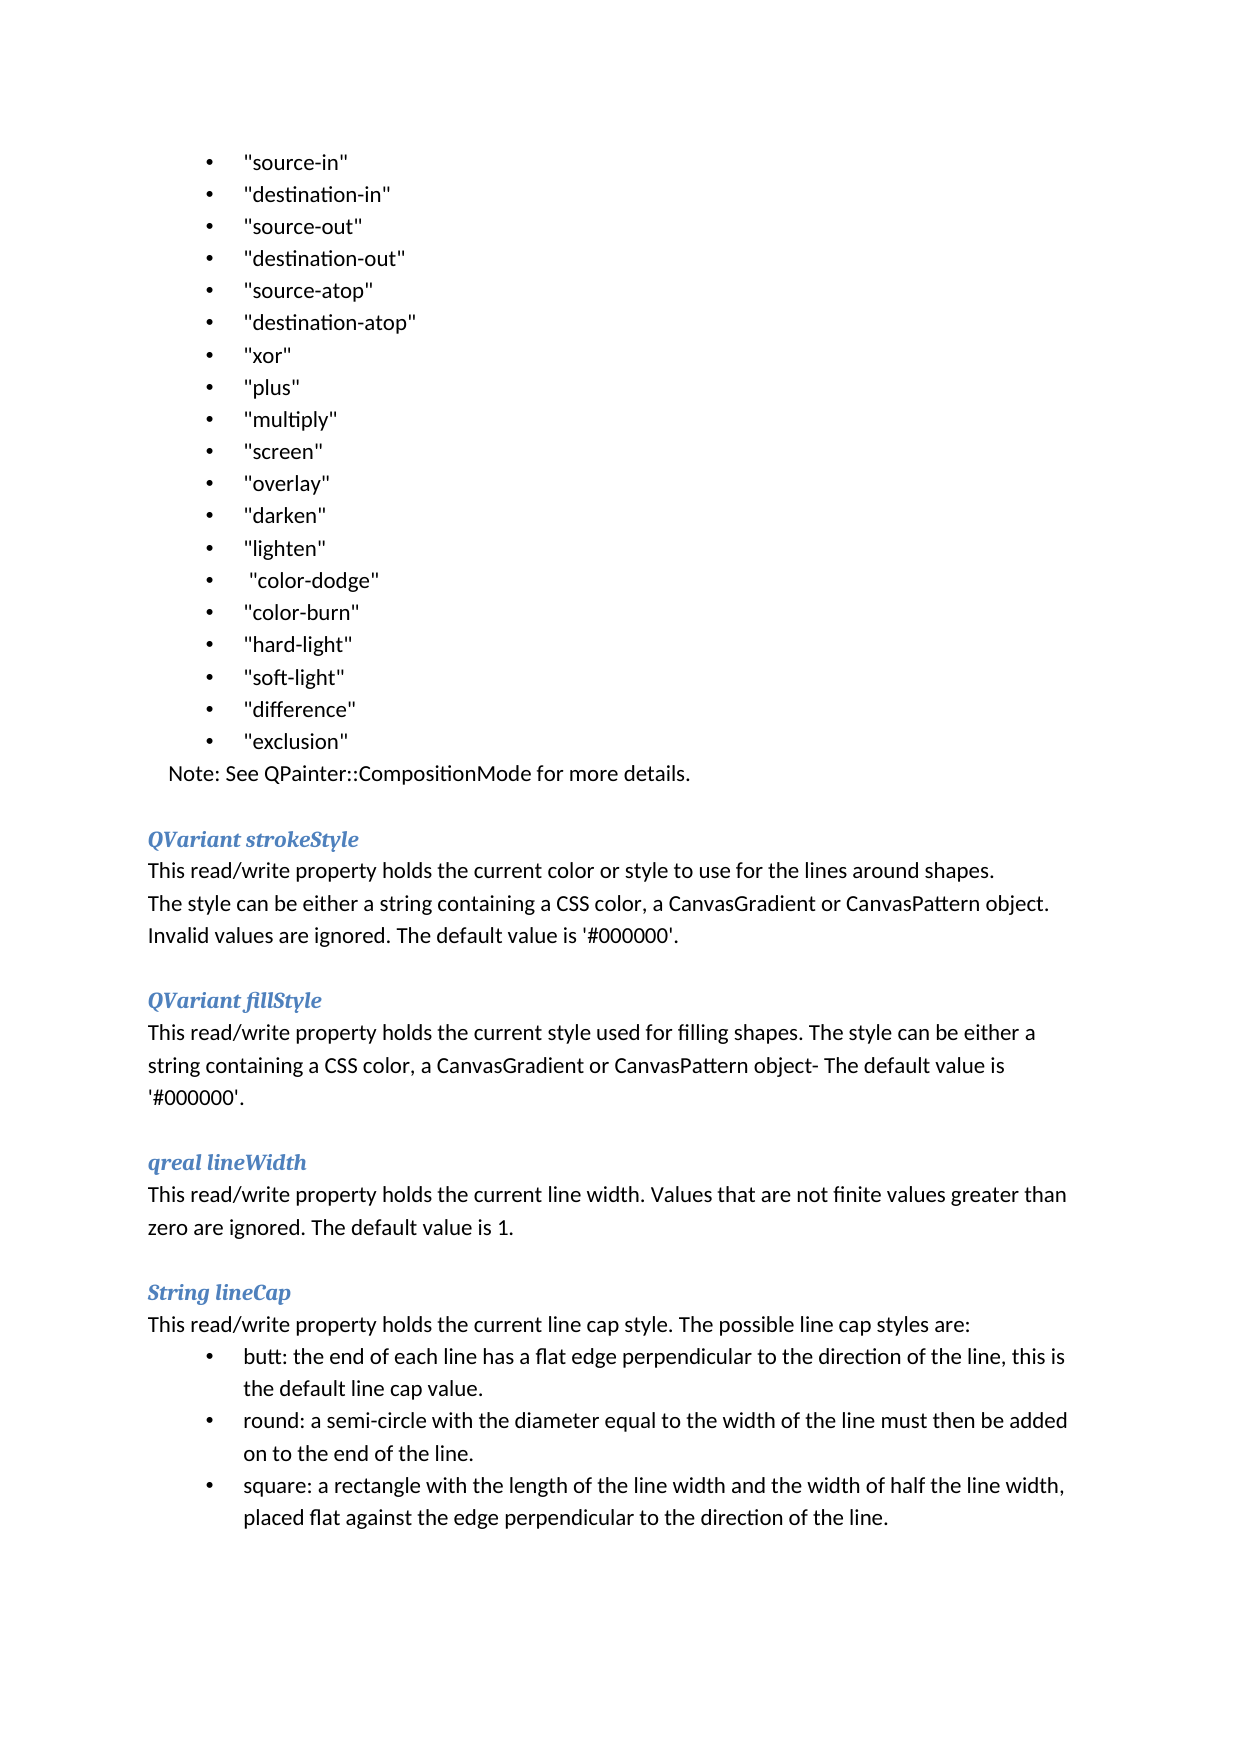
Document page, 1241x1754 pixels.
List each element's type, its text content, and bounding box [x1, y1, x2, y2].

list "destination-out" [206, 244, 1093, 272]
list "source-out" [206, 212, 1093, 240]
list "multiply" [206, 405, 1093, 433]
list "lighten" [206, 534, 1093, 562]
subtitle String lineCap [148, 1280, 1093, 1306]
text This read/write property holds the current line width. Values that are not finite values greater than zero are ignored. The default value is 1. [148, 1180, 1093, 1241]
text This read/write property holds the current color or style to use for the lines around shapes. [148, 857, 1093, 885]
list "exclusion" [206, 727, 1093, 755]
list "destination-atop" [206, 308, 1093, 337]
text This read/write property holds the current line cap style. The possible line cap styles are: [148, 1310, 1093, 1338]
subtitle QVariant strokeStyle [148, 826, 1093, 853]
list "color-burn" [206, 598, 1093, 626]
list "color-dodge" [206, 566, 1093, 594]
list square: a rectangle with the length of the line width and the width of half the line width, placed flat against the edge perpendicular to the direction of the line. [206, 1471, 1093, 1531]
text Note: See QPainter::CompositionMode for more details. [148, 759, 1093, 787]
text The style can be either a string containing a CSS color, a CanvasGradient or CanvasPattern object. Invalid values are ignored. The default value is '#000000'. [148, 889, 1093, 949]
subtitle qreal lineWidth [148, 1150, 1093, 1177]
list "xor" [206, 341, 1093, 369]
text This read/write property holds the current style used for filling shapes. The style can be either a string containing a CSS color, a CanvasGradient or CanvasPattern object- The default value is '#000000'. [148, 1018, 1093, 1111]
subtitle QVariant fillStyle [148, 988, 1093, 1015]
list "overlay" [206, 469, 1093, 497]
list "destination-in" [206, 180, 1093, 208]
list "source-atop" [206, 276, 1093, 304]
list butt: the end of each line has a flat edge perpendicular to the direction of the line, this is the default line cap value. [206, 1342, 1093, 1402]
list "source-in" [206, 148, 1093, 176]
list "screen" [206, 437, 1093, 465]
list round: a semi-circle with the diameter equal to the width of the line must then be added on to the end of the line. [206, 1407, 1093, 1467]
list "hard-light" [206, 630, 1093, 658]
list "soft-light" [206, 663, 1093, 691]
list "plus" [206, 373, 1093, 401]
list "darken" [206, 502, 1093, 530]
list "difference" [206, 695, 1093, 723]
